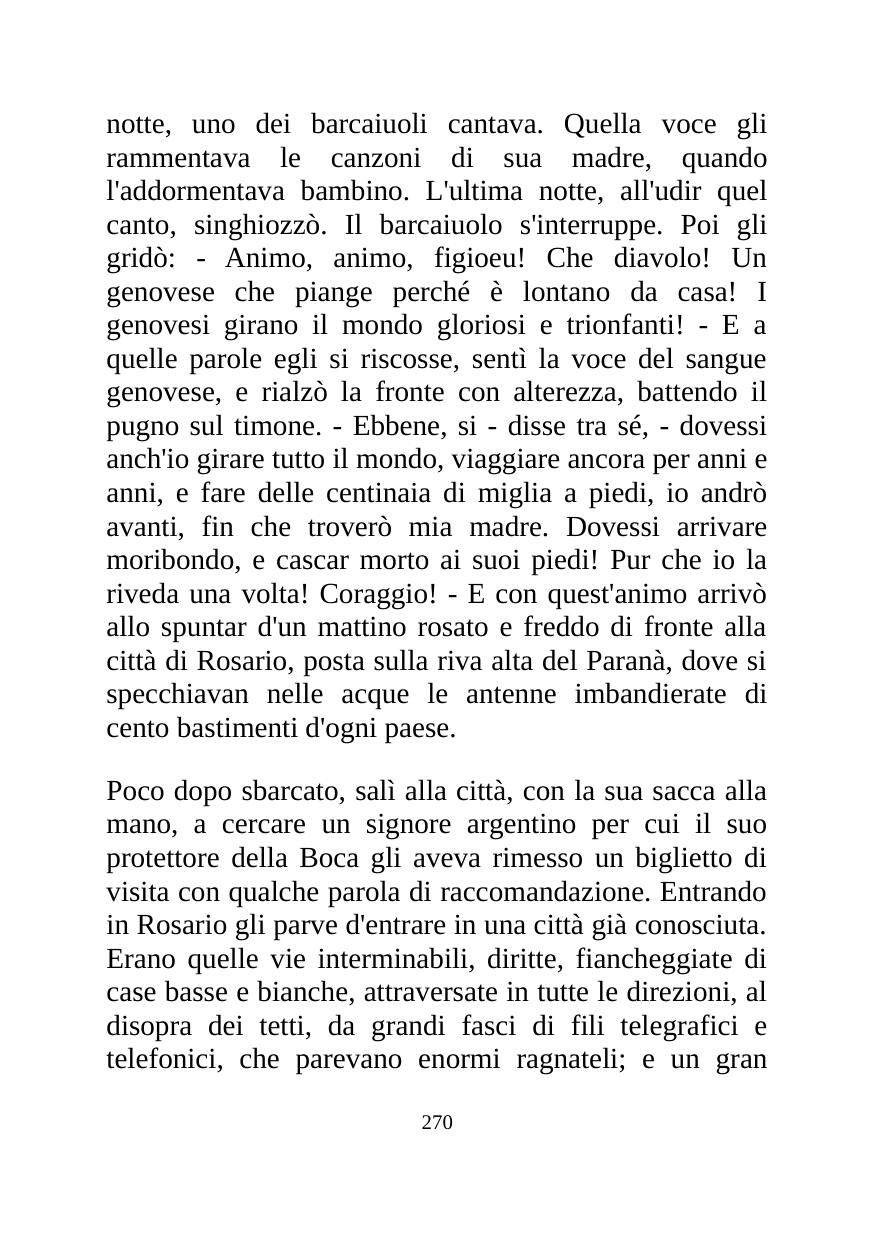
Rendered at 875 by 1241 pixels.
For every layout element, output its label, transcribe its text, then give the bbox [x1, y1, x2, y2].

text Poco dopo sbarcato, salì alla città, con la sua sacca alla mano, a cercare un signore argentino per cui il suo protettore della Boca gli aveva rimesso un biglietto di visita con qualche parola di raccomandazione. Entrando in Rosario gli parve d'entrare in una città già conosciuta. Erano quelle vie interminabili, diritte, fiancheggiate di case basse e bianche, attraversate in tutte le direzioni, al disopra dei tetti, da grandi fasci di fili telegrafici e telefonici, che parevano enormi ragnateli; e un gran [106, 773, 768, 1075]
text notte, uno dei barcaiuoli cantava. Quella voce gli rammentava le canzoni di sua madre, quando l'addormentava bambino. L'ultima notte, all'udir quel canto, singhiozzò. Il barcaiuolo s'interruppe. Poi gli gridò: - Animo, animo, figioeu! Che diavolo! Un genovese che piange perché è lontano da casa! I genovesi girano il mondo gloriosi e trionfanti! - E a quelle parole egli si riscosse, sentì la voce del sangue genovese, e rialzò la fronte con alterezza, battendo il pugno sul timone. - Ebbene, si - disse tra sé, - dovessi anch'io girare tutto il mondo, viaggiare ancora per anni e anni, e fare delle centinaia di miglia a piedi, io andrò avanti, fin che troverò mia madre. Dovessi arrivare moribondo, e cascar morto ai suoi piedi! Pur che io la riveda una volta! Coraggio! - E con quest'animo arrivò allo spuntar d'un mattino rosato e freddo di fronte alla città di Rosario, posta sulla riva alta del Paranà, dove si specchiavan nelle acque le antenne imbandierate di cento bastimenti d'ogni paese. [106, 106, 768, 743]
